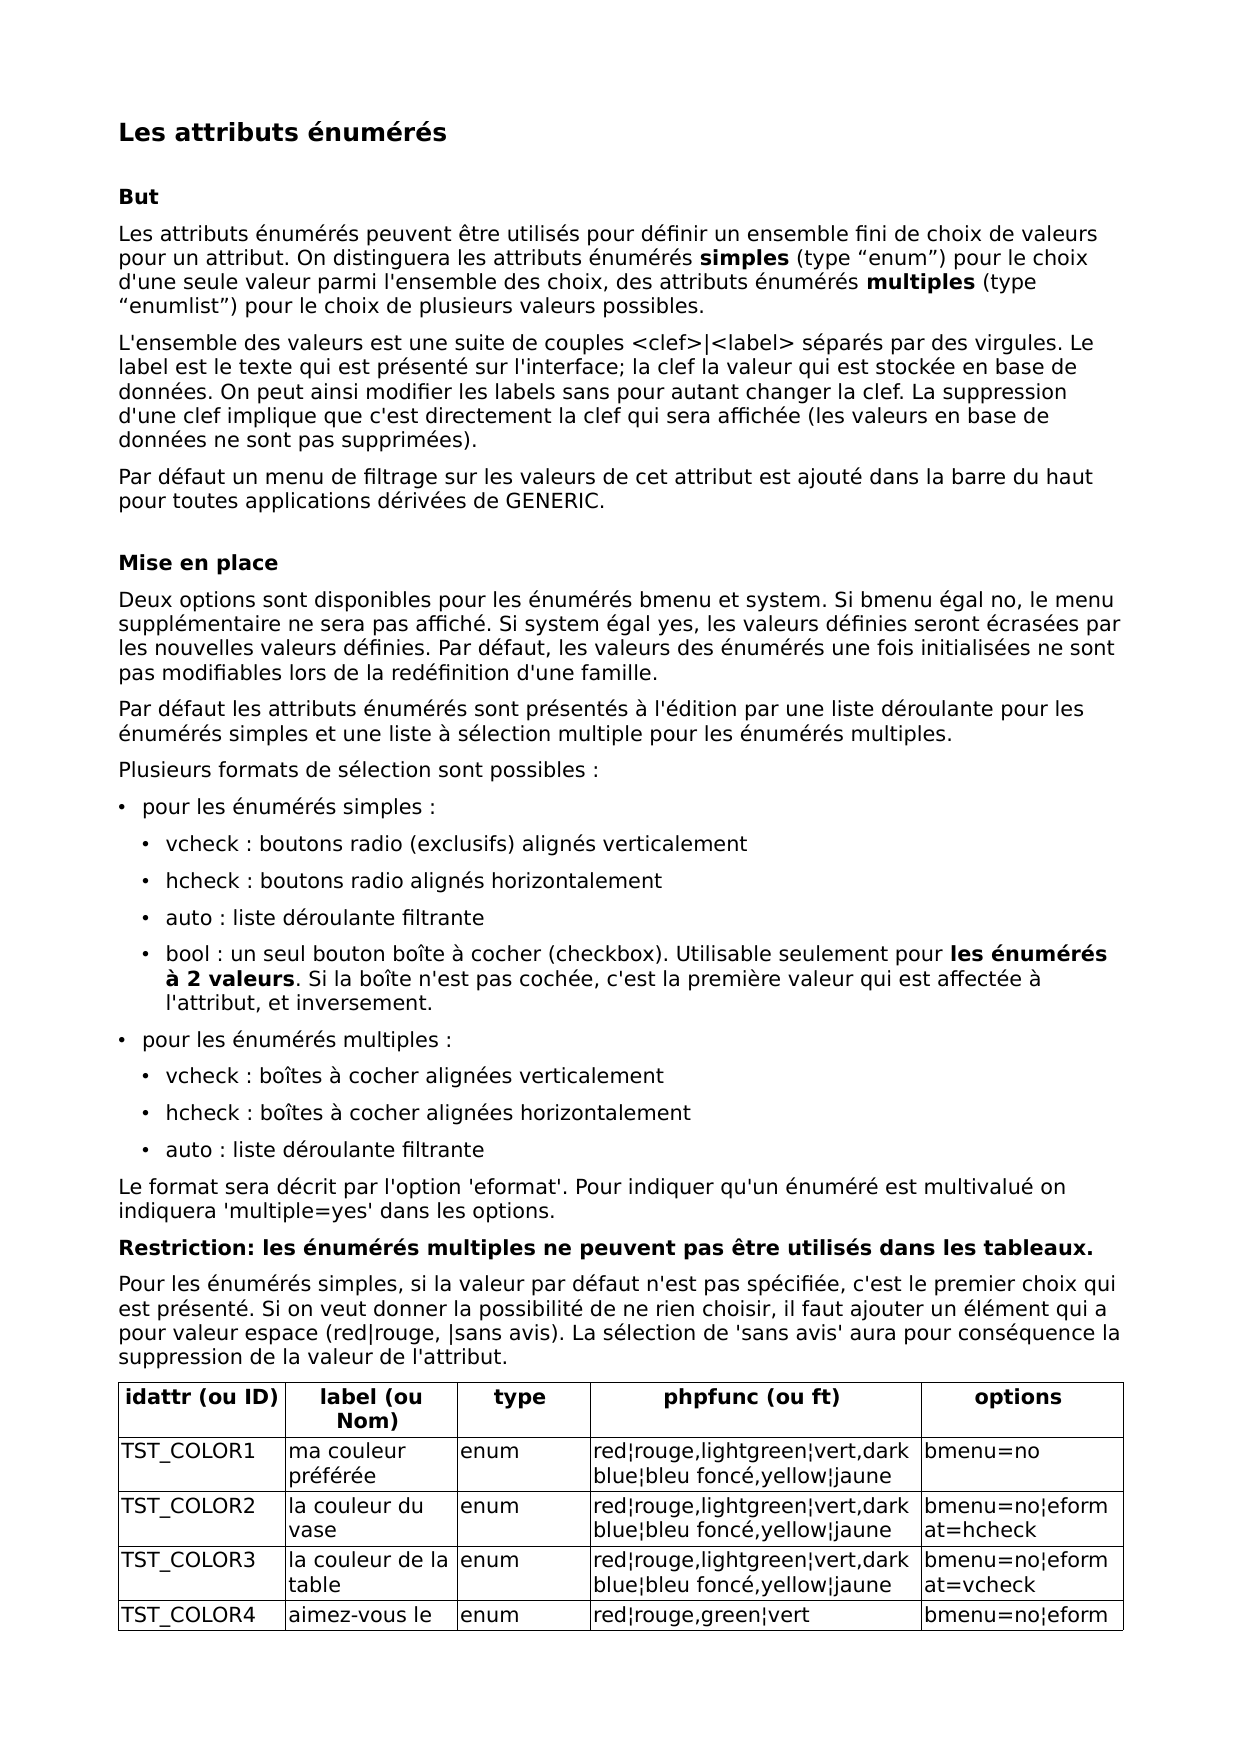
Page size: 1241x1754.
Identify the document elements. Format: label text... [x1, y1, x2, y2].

table_cell la couleur du vase [286, 1492, 457, 1546]
table_cell red¦rouge,lightgreen¦vert,darkblue¦bleu foncé,yellow¦jaune [591, 1547, 921, 1600]
list hcheck : boîtes à cocher alignées horizontalement [142, 1101, 1122, 1125]
text Deux options sont disponibles pour les énumérés bmenu et system. Si bmenu égal no, le menu supplémentaire ne sera pas affiché. Si system égal yes, les valeurs définies seront écrasées par les nouvelles valeurs définies. Par défaut, les valeurs des énumérés une fois initialisées ne sont pas modifiables lors de la redéfinition d'une famille. [118, 588, 1122, 685]
text Par défaut les attributs énumérés sont présentés à l'édition par une liste déroulante pour les énumérés simples et une liste à sélection multiple pour les énumérés multiples. [118, 697, 1122, 746]
text Les attributs énumérés peuvent être utilisés pour définir un ensemble fini de choix de valeurs pour un attribut. On distinguera les attributs énumérés simples (type “enum”) pour le choix d'une seule valeur parmi l'ensemble des choix, des attributs énumérés multiples (type “enumlist”) pour le choix de plusieurs valeurs possibles. [118, 222, 1122, 319]
table_cell enum [458, 1601, 590, 1630]
subtitle But [118, 185, 1122, 209]
table_cell bmenu=no¦eformat=vcheck [922, 1547, 1123, 1600]
table_cell aimez-vous le [286, 1601, 457, 1630]
list auto : liste déroulante filtrante [142, 1138, 1122, 1162]
text Plusieurs formats de sélection sont possibles : [118, 758, 1122, 783]
list bool : un seul bouton boîte à cocher (checkbox). Utilisable seulement pour les énumérés à 2 valeurs. Si la boîte n'est pas cochée, c'est la première valeur qui est affectée à l'attribut, et inversement. [142, 942, 1122, 1015]
table_header options [922, 1383, 1123, 1437]
table_header phpfunc (ou ft) [591, 1383, 921, 1437]
list auto : liste déroulante filtrante [142, 906, 1122, 930]
table_cell enum [458, 1438, 590, 1491]
subtitle Les attributs énumérés [118, 118, 1122, 147]
table_cell bmenu=no¦eformat=hcheck [922, 1492, 1123, 1546]
text Par défaut un menu de filtrage sur les valeurs de cet attribut est ajouté dans la barre du haut pour toutes applications dérivées de GENERIC. [118, 465, 1122, 513]
table_header label (ou Nom) [286, 1383, 457, 1437]
table_cell bmenu=no [922, 1438, 1123, 1491]
table_cell enum [458, 1547, 590, 1600]
table_header type [458, 1383, 590, 1437]
list vcheck : boutons radio (exclusifs) alignés verticalement [142, 832, 1122, 856]
list vcheck : boîtes à cocher alignées verticalement [142, 1064, 1122, 1089]
table_cell bmenu=no¦eform [922, 1601, 1123, 1630]
text Restriction: les énumérés multiples ne peuvent pas être utilisés dans les tableaux. [118, 1236, 1122, 1260]
list hcheck : boutons radio alignés horizontalement [142, 869, 1122, 893]
table_cell TST_COLOR3 [119, 1547, 285, 1600]
text L'ensemble des valeurs est une suite de couples <clef>|<label> séparés par des virgules. Le label est le texte qui est présenté sur l'interface; la clef la valeur qui est stockée en base de données. On peut ainsi modifier les labels sans pour autant changer la clef. La suppression d'une clef implique que c'est directement la clef qui sera affichée (les valeurs en base de données ne sont pas supprimées). [118, 331, 1122, 452]
table_cell red¦rouge,lightgreen¦vert,darkblue¦bleu foncé,yellow¦jaune [591, 1438, 921, 1491]
subtitle Mise en place [118, 551, 1122, 575]
list pour les énumérés multiples : [118, 1028, 1122, 1052]
table_cell TST_COLOR2 [119, 1492, 285, 1546]
table_cell la couleur de la table [286, 1547, 457, 1600]
list pour les énumérés simples : [118, 795, 1122, 819]
table_cell TST_COLOR4 [119, 1601, 285, 1630]
table_cell enum [458, 1492, 590, 1546]
table_cell ma couleur préférée [286, 1438, 457, 1491]
table_cell TST_COLOR1 [119, 1438, 285, 1491]
table_cell red¦rouge,lightgreen¦vert,darkblue¦bleu foncé,yellow¦jaune [591, 1492, 921, 1546]
text Pour les énumérés simples, si la valeur par défaut n'est pas spécifiée, c'est le premier choix qui est présenté. Si on veut donner la possibilité de ne rien choisir, il faut ajouter un élément qui a pour valeur espace (red|rouge, |sans avis). La sélection de 'sans avis' aura pour conséquence la suppression de la valeur de l'attribut. [118, 1272, 1122, 1369]
table_header idattr (ou ID) [119, 1383, 285, 1437]
table_cell red¦rouge,green¦vert [591, 1601, 921, 1630]
text Le format sera décrit par l'option 'eformat'. Pour indiquer qu'un énuméré est multivalué on indiquera 'multiple=yes' dans les options. [118, 1175, 1122, 1223]
